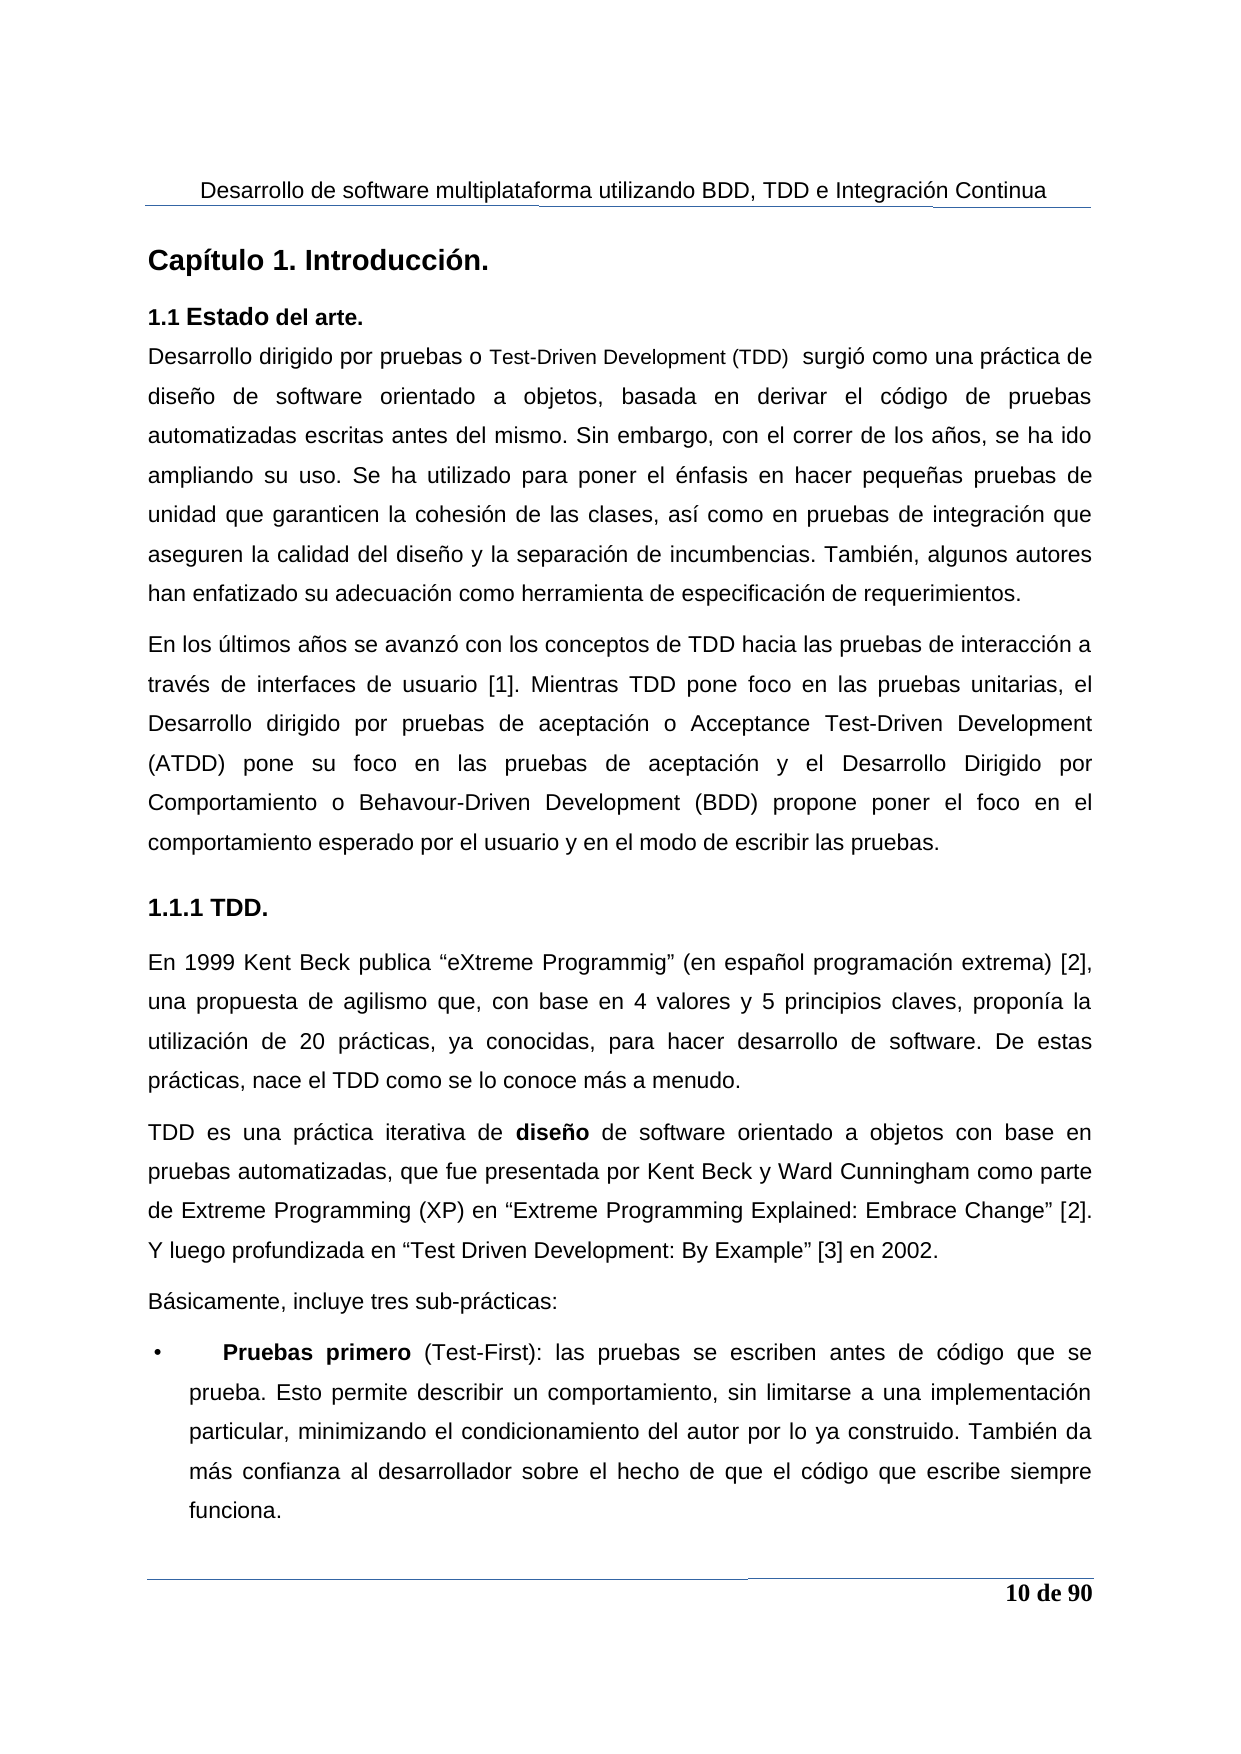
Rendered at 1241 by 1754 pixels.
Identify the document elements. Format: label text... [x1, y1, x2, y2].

text TDD es una práctica iterativa de diseño de software orientado a objetos con base en pruebas automatizadas, que fue presentada por Kent Beck y Ward Cunningham como parte de Extreme Programming (XP) en “Extreme Programming Explained: Embrace Change” [2]. Y luego profundizada en “Test Driven Development: By Example” [3] en 2002. [148, 1118, 1093, 1263]
text Desarrollo dirigido por pruebas o Test-Driven Development (TDD) surgió como una práctica de diseño de software orientado a objetos, basada en derivar el código de pruebas automatizadas escritas antes del mismo. Sin embargo, con el correr de los años, se ha ido ampliando su uso. Se ha utilizado para poner el énfasis en hacer pequeñas pruebas de unidad que garanticen la cohesión de las clases, así como en pruebas de integración que aseguren la calidad del diseño y la separación de incumbencias. También, algunos autores han enfatizado su adecuación como herramienta de especificación de requerimientos. [148, 343, 1093, 606]
list Pruebas primero (Test-First): las pruebas se escriben antes de código que se prueba. Esto permite describir un comportamiento, sin limitarse a una implementación particular, minimizando el condicionamiento del autor por lo ya construido. También da más confianza al desarrollador sobre el hecho de que el código que escribe siempre funciona. [153, 1339, 1093, 1524]
subtitle Capítulo 1. Introducción. [148, 243, 1093, 277]
subtitle 1.1.1 TDD. [148, 893, 1093, 922]
text En los últimos años se avanzó con los conceptos de TDD hacia las pruebas de interacción a través de interfaces de usuario [1]. Mientras TDD pone foco en las pruebas unitarias, el Desarrollo dirigido por pruebas de aceptación o Acceptance Test-Driven Development (ATDD) pone su foco en las pruebas de aceptación y el Desarrollo Dirigido por Comportamiento o Behavour-Driven Development (BDD) propone poner el foco en el comportamiento esperado por el usuario y en el modo de escribir las pruebas. [148, 631, 1093, 855]
subtitle 1.1 Estado del arte. [148, 302, 1093, 331]
text En 1999 Kent Beck publica “eXtreme Programmig” (en español programación extrema) [2], una propuesta de agilismo que, con base en 4 valores y 5 principios claves, proponía la utilización de 20 prácticas, ya conocidas, para hacer desarrollo de software. De estas prácticas, nace el TDD como se lo conoce más a menudo. [148, 949, 1093, 1093]
text Básicamente, incluye tres sub-prácticas: [148, 1288, 1093, 1314]
